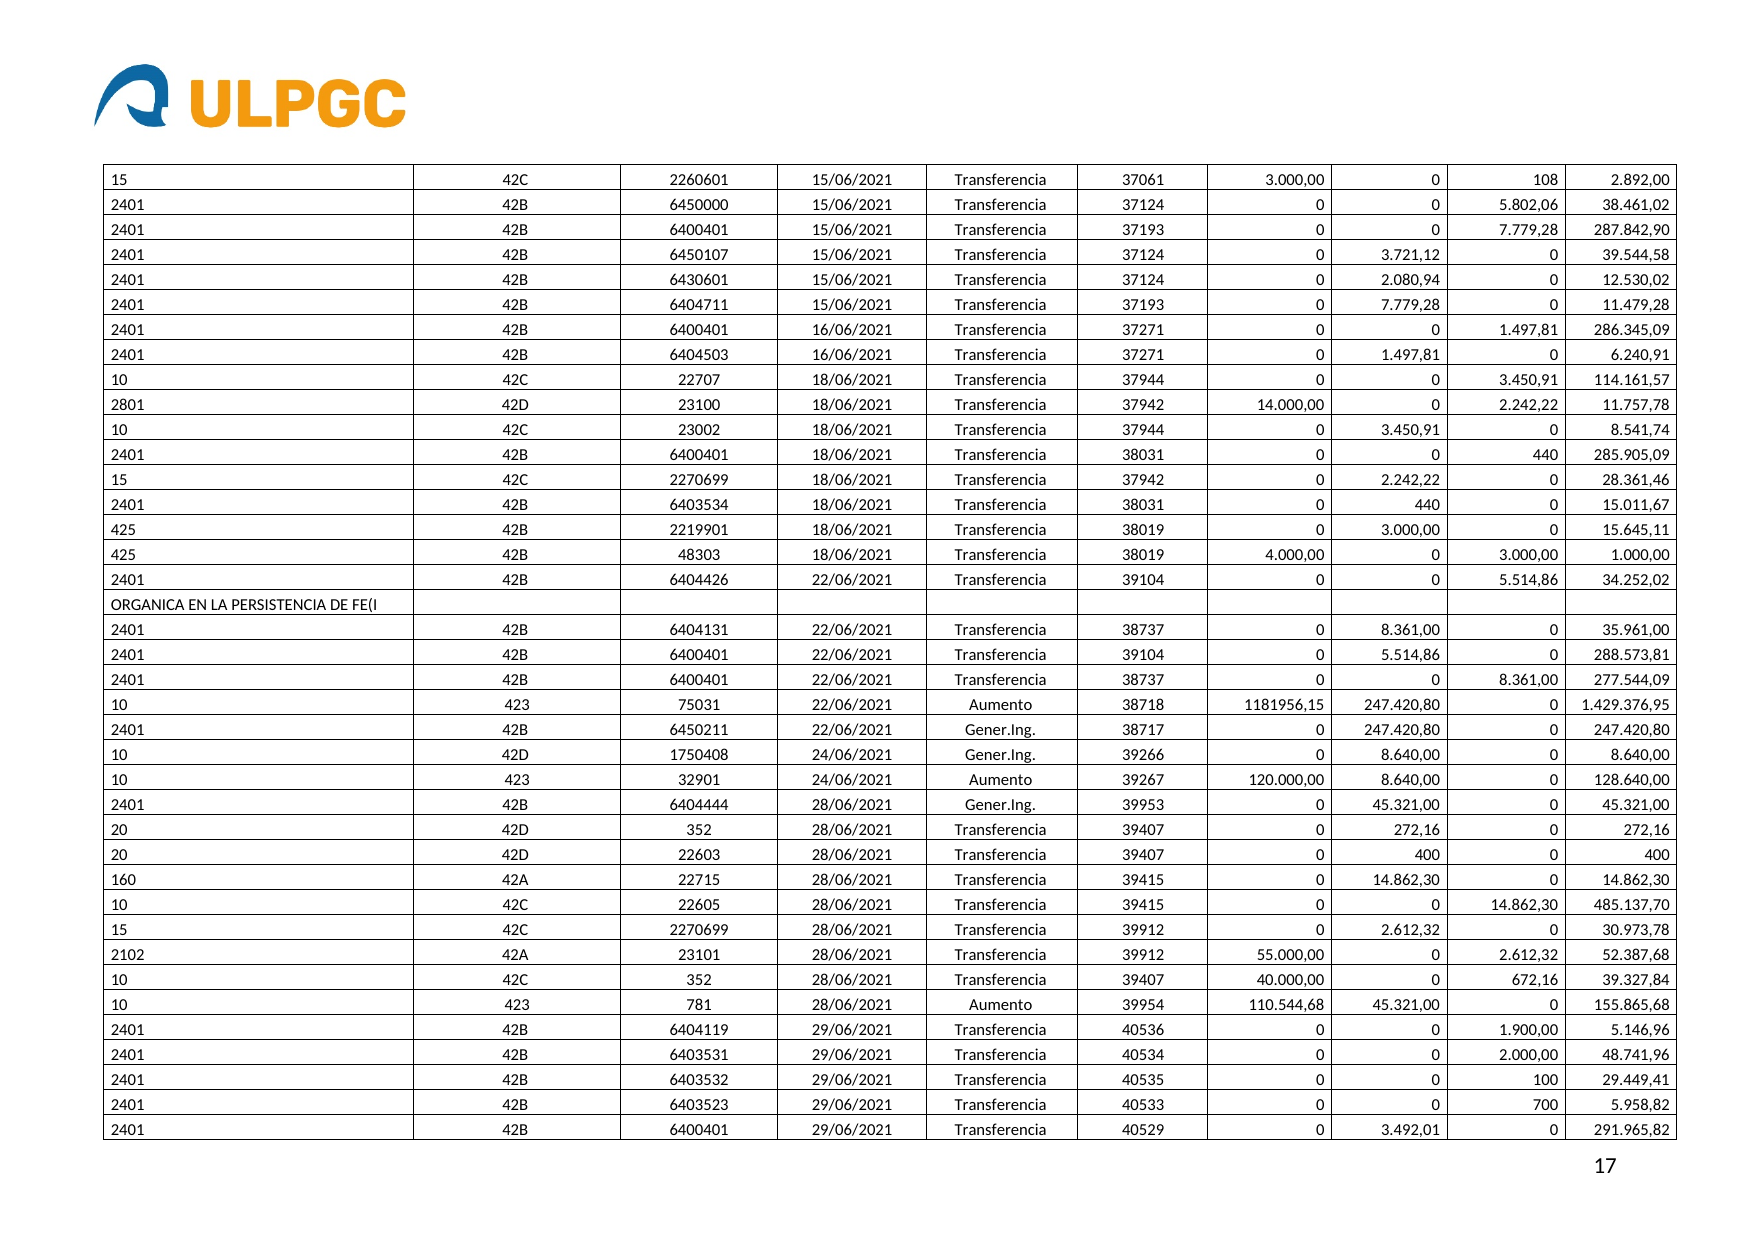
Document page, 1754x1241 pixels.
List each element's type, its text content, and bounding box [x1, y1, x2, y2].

table_cell [1677, 989, 1683, 1014]
table_cell 2270699 [621, 465, 777, 489]
table_cell 15/06/2021 [778, 240, 926, 264]
table_cell 352 [621, 965, 777, 989]
table_cell 0 [1448, 490, 1565, 514]
table_cell 400 [1566, 840, 1676, 864]
table_cell 0 [1332, 1090, 1447, 1114]
table_cell 2102 [104, 940, 413, 964]
table_cell Transferencia [927, 890, 1077, 914]
table_cell 287.842,90 [1566, 215, 1676, 239]
table_cell 6404711 [621, 290, 777, 314]
table_cell 42B [414, 190, 620, 214]
table_cell Transferencia [927, 1115, 1077, 1139]
table_cell 37124 [1078, 265, 1207, 289]
table_cell 3.492,01 [1332, 1115, 1447, 1139]
table_cell Transferencia [927, 190, 1077, 214]
table_cell 2401 [104, 240, 413, 264]
table_cell 2219901 [621, 515, 777, 539]
table_cell [1677, 314, 1683, 339]
table_cell 42C [414, 165, 620, 189]
table_cell 22/06/2021 [778, 615, 926, 639]
table_cell 2.080,94 [1332, 265, 1447, 289]
table_cell 100 [1448, 1065, 1565, 1089]
table_cell [1677, 864, 1683, 889]
table_cell 18/06/2021 [778, 465, 926, 489]
table_cell [778, 590, 926, 614]
table_cell [1677, 214, 1683, 239]
table_cell 38718 [1078, 690, 1207, 714]
table_cell [1566, 590, 1676, 614]
table_cell [1677, 289, 1683, 314]
table_cell 42B [414, 215, 620, 239]
table_cell 1.429.376,95 [1566, 690, 1676, 714]
table_cell Transferencia [927, 665, 1077, 689]
table_cell [1677, 189, 1683, 214]
table_cell 22/06/2021 [778, 715, 926, 739]
table_cell 42B [414, 640, 620, 664]
table_cell 0 [1332, 965, 1447, 989]
table_cell [1677, 1039, 1683, 1064]
table_cell 0 [1332, 1065, 1447, 1089]
table_cell 2270699 [621, 915, 777, 939]
table_cell 2401 [104, 340, 413, 364]
table_cell [927, 590, 1077, 614]
table_cell 42B [414, 615, 620, 639]
table_cell 8.541,74 [1566, 415, 1676, 439]
table_cell 38.461,02 [1566, 190, 1676, 214]
table_cell 160 [104, 865, 413, 889]
table_cell 2401 [104, 640, 413, 664]
table_cell 0 [1448, 415, 1565, 439]
table_cell [1677, 764, 1683, 789]
table_cell Transferencia [927, 490, 1077, 514]
table_cell 3.000,00 [1332, 515, 1447, 539]
table_cell 42B [414, 1065, 620, 1089]
table_cell [1677, 339, 1683, 364]
table_cell 0 [1332, 1015, 1447, 1039]
table_cell 2401 [104, 565, 413, 589]
table_cell 42B [414, 715, 620, 739]
table_cell 37061 [1078, 165, 1207, 189]
table_cell 0 [1208, 1040, 1331, 1064]
table_cell 39.327,84 [1566, 965, 1676, 989]
table_cell 34.252,02 [1566, 565, 1676, 589]
table_cell 247.420,80 [1332, 715, 1447, 739]
table_cell 37124 [1078, 240, 1207, 264]
table_cell [1078, 590, 1207, 614]
table_cell Transferencia [927, 165, 1077, 189]
table_cell [1677, 514, 1683, 539]
table_cell 2.242,22 [1332, 465, 1447, 489]
table_cell 15 [104, 465, 413, 489]
table_cell 45.321,00 [1332, 790, 1447, 814]
table_cell 425 [104, 540, 413, 564]
table_cell [1677, 539, 1683, 564]
table_cell 29/06/2021 [778, 1090, 926, 1114]
table_cell 10 [104, 740, 413, 764]
table_cell 2801 [104, 390, 413, 414]
table_cell 0 [1448, 465, 1565, 489]
table_cell 700 [1448, 1090, 1565, 1114]
table_cell 45.321,00 [1566, 790, 1676, 814]
table_cell 6400401 [621, 315, 777, 339]
table_cell 0 [1448, 1115, 1565, 1139]
table_cell 35.961,00 [1566, 615, 1676, 639]
table_cell 2401 [104, 440, 413, 464]
table_cell 39104 [1078, 565, 1207, 589]
table_cell Transferencia [927, 1015, 1077, 1039]
table_cell 10 [104, 365, 413, 389]
table_cell ORGANICA EN LA PERSISTENCIA DE FE(I [104, 590, 413, 614]
table_cell 39266 [1078, 740, 1207, 764]
table_cell 0 [1448, 790, 1565, 814]
table_cell 11.479,28 [1566, 290, 1676, 314]
table_cell 42B [414, 1115, 620, 1139]
table_cell 28/06/2021 [778, 865, 926, 889]
table_cell Transferencia [927, 965, 1077, 989]
table_cell 18/06/2021 [778, 365, 926, 389]
table_cell 23101 [621, 940, 777, 964]
table_cell 38737 [1078, 665, 1207, 689]
table_cell 52.387,68 [1566, 940, 1676, 964]
table_cell 39267 [1078, 765, 1207, 789]
table_cell 128.640,00 [1566, 765, 1676, 789]
table_cell 0 [1332, 165, 1447, 189]
table_cell 42B [414, 790, 620, 814]
table_cell Gener.Ing. [927, 715, 1077, 739]
table_cell 0 [1332, 1040, 1447, 1064]
table_cell 440 [1448, 440, 1565, 464]
table_cell 42C [414, 965, 620, 989]
table_cell [1677, 839, 1683, 864]
table_cell 28/06/2021 [778, 965, 926, 989]
table_cell Transferencia [927, 840, 1077, 864]
table_cell Aumento [927, 765, 1077, 789]
table_cell 0 [1332, 390, 1447, 414]
table_cell 423 [414, 765, 620, 789]
table_cell [1677, 439, 1683, 464]
table_cell 6404444 [621, 790, 777, 814]
table_cell 42B [414, 290, 620, 314]
table_cell 352 [621, 815, 777, 839]
table_cell 15/06/2021 [778, 190, 926, 214]
table_cell 3.000,00 [1448, 540, 1565, 564]
table_cell 6450107 [621, 240, 777, 264]
table_cell 18/06/2021 [778, 490, 926, 514]
table_cell 0 [1208, 365, 1331, 389]
table_cell 12.530,02 [1566, 265, 1676, 289]
table_cell 6.240,91 [1566, 340, 1676, 364]
table_cell 6400401 [621, 665, 777, 689]
table_cell 29/06/2021 [778, 1040, 926, 1064]
table_cell 114.161,57 [1566, 365, 1676, 389]
table_cell 24/06/2021 [778, 765, 926, 789]
table_cell Gener.Ing. [927, 740, 1077, 764]
table_cell 40534 [1078, 1040, 1207, 1064]
table_cell 440 [1332, 490, 1447, 514]
table_cell Transferencia [927, 1090, 1077, 1114]
table_cell Transferencia [927, 265, 1077, 289]
table_cell 1.000,00 [1566, 540, 1676, 564]
table_cell 22605 [621, 890, 777, 914]
table_cell 0 [1448, 690, 1565, 714]
table_cell 10 [104, 415, 413, 439]
table_cell 32901 [621, 765, 777, 789]
table_cell 15/06/2021 [778, 215, 926, 239]
table_cell 6400401 [621, 215, 777, 239]
table_cell 29/06/2021 [778, 1065, 926, 1089]
table_cell 0 [1208, 715, 1331, 739]
table_cell Aumento [927, 990, 1077, 1014]
table_cell 40529 [1078, 1115, 1207, 1139]
table_cell 39407 [1078, 840, 1207, 864]
table_cell 423 [414, 690, 620, 714]
table_cell 6404503 [621, 340, 777, 364]
table_cell 10 [104, 765, 413, 789]
table_cell 22/06/2021 [778, 690, 926, 714]
table_cell 39407 [1078, 965, 1207, 989]
table_cell 42B [414, 1015, 620, 1039]
table_cell 277.544,09 [1566, 665, 1676, 689]
table_cell 42A [414, 865, 620, 889]
table_cell 37271 [1078, 315, 1207, 339]
table_cell 2401 [104, 1065, 413, 1089]
table_cell 15/06/2021 [778, 290, 926, 314]
table_cell Transferencia [927, 615, 1077, 639]
table_cell 2401 [104, 290, 413, 314]
table_cell 45.321,00 [1332, 990, 1447, 1014]
table_cell [1448, 590, 1565, 614]
table_cell 38737 [1078, 615, 1207, 639]
table_cell 0 [1332, 890, 1447, 914]
table_cell Transferencia [927, 390, 1077, 414]
table_cell [1677, 239, 1683, 264]
table_cell 37193 [1078, 290, 1207, 314]
table_cell 48.741,96 [1566, 1040, 1676, 1064]
table_cell 0 [1208, 515, 1331, 539]
table_cell 8.361,00 [1332, 615, 1447, 639]
table_cell 30.973,78 [1566, 915, 1676, 939]
table_cell 272,16 [1332, 815, 1447, 839]
table_cell 42B [414, 440, 620, 464]
table_cell Transferencia [927, 540, 1077, 564]
table_cell 42C [414, 915, 620, 939]
table_cell 4.000,00 [1208, 540, 1331, 564]
table_cell 0 [1208, 1115, 1331, 1139]
table_cell 28/06/2021 [778, 890, 926, 914]
table_cell 0 [1208, 315, 1331, 339]
table_cell 42B [414, 240, 620, 264]
table_cell 20 [104, 815, 413, 839]
table_cell 39953 [1078, 790, 1207, 814]
table_cell 37942 [1078, 390, 1207, 414]
table_cell 0 [1208, 640, 1331, 664]
table_cell [1677, 714, 1683, 739]
table_cell 0 [1332, 940, 1447, 964]
table_cell 16/06/2021 [778, 315, 926, 339]
table_cell 0 [1448, 240, 1565, 264]
table_cell 42A [414, 940, 620, 964]
table_cell 0 [1208, 265, 1331, 289]
table_cell 5.802,06 [1448, 190, 1565, 214]
table_cell 0 [1208, 790, 1331, 814]
table_cell 0 [1208, 1090, 1331, 1114]
table_cell 42C [414, 365, 620, 389]
table_cell 38031 [1078, 490, 1207, 514]
table_cell [1677, 964, 1683, 989]
table_cell 2401 [104, 315, 413, 339]
table_cell 2.612,32 [1332, 915, 1447, 939]
table_cell [1677, 464, 1683, 489]
table_cell 23100 [621, 390, 777, 414]
table_cell 6400401 [621, 1115, 777, 1139]
table_cell 0 [1332, 190, 1447, 214]
table_cell 0 [1448, 715, 1565, 739]
table_cell 272,16 [1566, 815, 1676, 839]
table_cell 42D [414, 840, 620, 864]
table_cell 7.779,28 [1448, 215, 1565, 239]
table_cell 6403532 [621, 1065, 777, 1089]
table_cell 14.000,00 [1208, 390, 1331, 414]
table_cell 0 [1332, 540, 1447, 564]
table_cell 28/06/2021 [778, 815, 926, 839]
table_cell 0 [1208, 890, 1331, 914]
table_cell 28/06/2021 [778, 790, 926, 814]
table_cell 39912 [1078, 915, 1207, 939]
table_cell 8.640,00 [1566, 740, 1676, 764]
table_cell 0 [1332, 440, 1447, 464]
table_cell 11.757,78 [1566, 390, 1676, 414]
table_cell 0 [1448, 290, 1565, 314]
table_cell [414, 590, 620, 614]
table_cell 0 [1208, 490, 1331, 514]
table_cell Transferencia [927, 315, 1077, 339]
table_cell Transferencia [927, 340, 1077, 364]
table_cell 6403534 [621, 490, 777, 514]
table_cell 0 [1208, 740, 1331, 764]
table_cell 5.514,86 [1448, 565, 1565, 589]
table_cell 42D [414, 390, 620, 414]
table_cell 0 [1208, 615, 1331, 639]
table_cell 1750408 [621, 740, 777, 764]
table_cell [1677, 664, 1683, 689]
table_cell 672,16 [1448, 965, 1565, 989]
table_cell 0 [1208, 215, 1331, 239]
table_cell [1677, 164, 1683, 189]
table_cell 0 [1332, 365, 1447, 389]
table_cell 2401 [104, 190, 413, 214]
table_cell 0 [1208, 1015, 1331, 1039]
table_cell [1677, 789, 1683, 814]
table_cell [1677, 389, 1683, 414]
table_cell 37193 [1078, 215, 1207, 239]
table_cell 0 [1208, 1065, 1331, 1089]
table_cell 42B [414, 490, 620, 514]
table_cell [1332, 590, 1447, 614]
table_cell 2401 [104, 1115, 413, 1139]
table_cell 37944 [1078, 415, 1207, 439]
table_cell 6403531 [621, 1040, 777, 1064]
table_cell [1677, 814, 1683, 839]
table_cell 15/06/2021 [778, 265, 926, 289]
table_cell 2401 [104, 1015, 413, 1039]
table_cell 0 [1208, 340, 1331, 364]
table_cell [1677, 489, 1683, 514]
table_cell 485.137,70 [1566, 890, 1676, 914]
table_cell 15 [104, 915, 413, 939]
table_cell 0 [1208, 415, 1331, 439]
table_cell 39407 [1078, 815, 1207, 839]
table_cell 6404131 [621, 615, 777, 639]
table_cell 39415 [1078, 890, 1207, 914]
table_cell 8.640,00 [1332, 740, 1447, 764]
table_cell 0 [1208, 240, 1331, 264]
table_cell 0 [1208, 840, 1331, 864]
table_cell 39912 [1078, 940, 1207, 964]
table_cell 3.450,91 [1448, 365, 1565, 389]
table_cell 6430601 [621, 265, 777, 289]
table_cell [1677, 914, 1683, 939]
table_cell 108 [1448, 165, 1565, 189]
table_cell 22707 [621, 365, 777, 389]
table_cell 18/06/2021 [778, 440, 926, 464]
table_cell 24/06/2021 [778, 740, 926, 764]
table_cell Transferencia [927, 565, 1077, 589]
table_cell [1677, 264, 1683, 289]
table_cell 39104 [1078, 640, 1207, 664]
table_cell 42B [414, 665, 620, 689]
table_cell 2401 [104, 665, 413, 689]
table_cell 3.450,91 [1332, 415, 1447, 439]
table_cell 0 [1208, 915, 1331, 939]
table_cell 39415 [1078, 865, 1207, 889]
table_cell 40536 [1078, 1015, 1207, 1039]
table_cell 40533 [1078, 1090, 1207, 1114]
table_cell 2401 [104, 265, 413, 289]
table_cell 37124 [1078, 190, 1207, 214]
table_cell 0 [1208, 440, 1331, 464]
table_cell Aumento [927, 690, 1077, 714]
table_cell 37942 [1078, 465, 1207, 489]
table_cell [1677, 1064, 1683, 1089]
table_cell 10 [104, 990, 413, 1014]
table_cell Transferencia [927, 215, 1077, 239]
table_cell 6404119 [621, 1015, 777, 1039]
table_cell 37271 [1078, 340, 1207, 364]
table_cell 2401 [104, 1090, 413, 1114]
table_cell 38019 [1078, 515, 1207, 539]
table_cell 14.862,30 [1332, 865, 1447, 889]
table_cell 38031 [1078, 440, 1207, 464]
table_cell 247.420,80 [1566, 715, 1676, 739]
table_cell 400 [1332, 840, 1447, 864]
table_cell 10 [104, 965, 413, 989]
table_cell 15.011,67 [1566, 490, 1676, 514]
table_cell Transferencia [927, 1040, 1077, 1064]
table_cell 2260601 [621, 165, 777, 189]
table_cell 38019 [1078, 540, 1207, 564]
table_cell 6450000 [621, 190, 777, 214]
table_cell 5.146,96 [1566, 1015, 1676, 1039]
table_cell 10 [104, 690, 413, 714]
table_cell 2401 [104, 790, 413, 814]
table_cell 110.544,68 [1208, 990, 1331, 1014]
table_cell 42B [414, 1040, 620, 1064]
table_cell [1677, 739, 1683, 764]
table_cell 6400401 [621, 640, 777, 664]
table_cell Gener.Ing. [927, 790, 1077, 814]
table_cell 2401 [104, 490, 413, 514]
table_cell 42D [414, 740, 620, 764]
table_cell 22/06/2021 [778, 665, 926, 689]
table_cell Transferencia [927, 290, 1077, 314]
table_cell 291.965,82 [1566, 1115, 1676, 1139]
table_cell 0 [1448, 615, 1565, 639]
table_cell 0 [1448, 640, 1565, 664]
table_cell 37944 [1078, 365, 1207, 389]
table_cell [1208, 590, 1331, 614]
table_cell 0 [1208, 665, 1331, 689]
table_cell 42B [414, 1090, 620, 1114]
table_cell Transferencia [927, 865, 1077, 889]
table_cell 1181956,15 [1208, 690, 1331, 714]
table_cell 0 [1332, 315, 1447, 339]
table_cell 5.958,82 [1566, 1090, 1676, 1114]
table_cell 38717 [1078, 715, 1207, 739]
table_cell 0 [1208, 815, 1331, 839]
table_cell 0 [1208, 190, 1331, 214]
table_cell 20 [104, 840, 413, 864]
table_cell Transferencia [927, 240, 1077, 264]
table_cell 48303 [621, 540, 777, 564]
table_cell 42B [414, 265, 620, 289]
table_cell 0 [1208, 565, 1331, 589]
table_cell 29/06/2021 [778, 1115, 926, 1139]
table_cell 0 [1332, 565, 1447, 589]
table_cell 42B [414, 515, 620, 539]
table_cell 6400401 [621, 440, 777, 464]
table_cell Transferencia [927, 465, 1077, 489]
table_cell [1677, 939, 1683, 964]
table_cell 29.449,41 [1566, 1065, 1676, 1089]
table_cell 16/06/2021 [778, 340, 926, 364]
table_cell 28/06/2021 [778, 990, 926, 1014]
table_cell Transferencia [927, 815, 1077, 839]
table_cell 18/06/2021 [778, 415, 926, 439]
table_cell 75031 [621, 690, 777, 714]
table_cell 42B [414, 315, 620, 339]
table_cell 425 [104, 515, 413, 539]
table_cell 120.000,00 [1208, 765, 1331, 789]
table_cell 155.865,68 [1566, 990, 1676, 1014]
table_cell [1677, 564, 1683, 589]
table_cell 14.862,30 [1448, 890, 1565, 914]
table_cell 2401 [104, 715, 413, 739]
table_cell Transferencia [927, 365, 1077, 389]
table_cell 22/06/2021 [778, 565, 926, 589]
table_cell 0 [1448, 990, 1565, 1014]
table_cell 6403523 [621, 1090, 777, 1114]
table_cell [1677, 1089, 1683, 1114]
table_cell 18/06/2021 [778, 390, 926, 414]
table_cell 3.000,00 [1208, 165, 1331, 189]
table_cell 22/06/2021 [778, 640, 926, 664]
table_cell 42B [414, 565, 620, 589]
table_cell 285.905,09 [1566, 440, 1676, 464]
table_cell 55.000,00 [1208, 940, 1331, 964]
table_cell [1677, 689, 1683, 714]
table_cell 18/06/2021 [778, 540, 926, 564]
table_cell 42C [414, 465, 620, 489]
table_cell 0 [1448, 840, 1565, 864]
table_cell 0 [1448, 340, 1565, 364]
table_cell 0 [1448, 815, 1565, 839]
table_cell 1.497,81 [1332, 340, 1447, 364]
table_cell 0 [1208, 865, 1331, 889]
table_cell 18/06/2021 [778, 515, 926, 539]
table_cell 5.514,86 [1332, 640, 1447, 664]
table_cell 14.862,30 [1566, 865, 1676, 889]
table_cell [621, 590, 777, 614]
table_cell [1677, 614, 1683, 639]
table_cell 39.544,58 [1566, 240, 1676, 264]
table_cell [1677, 364, 1683, 389]
table_cell 15 [104, 165, 413, 189]
table_cell 22603 [621, 840, 777, 864]
table_cell 40.000,00 [1208, 965, 1331, 989]
table_cell 6450211 [621, 715, 777, 739]
table_cell 0 [1448, 515, 1565, 539]
table_cell 0 [1448, 765, 1565, 789]
table_cell 3.721,12 [1332, 240, 1447, 264]
table_cell [1677, 639, 1683, 664]
table_cell 40535 [1078, 1065, 1207, 1089]
table_cell 39954 [1078, 990, 1207, 1014]
table_cell 2401 [104, 615, 413, 639]
table_cell 2.242,22 [1448, 390, 1565, 414]
table_cell 2401 [104, 215, 413, 239]
table_cell 6404426 [621, 565, 777, 589]
table_cell 781 [621, 990, 777, 1014]
table_cell 42B [414, 540, 620, 564]
table_cell Transferencia [927, 515, 1077, 539]
table_cell 0 [1448, 740, 1565, 764]
table_cell 28/06/2021 [778, 915, 926, 939]
table_cell [1677, 1014, 1683, 1039]
table_cell 0 [1448, 865, 1565, 889]
table_cell 42D [414, 815, 620, 839]
table_cell 0 [1332, 665, 1447, 689]
table_cell 247.420,80 [1332, 690, 1447, 714]
table_cell [1677, 589, 1683, 614]
table_cell 2.892,00 [1566, 165, 1676, 189]
table_cell Transferencia [927, 1065, 1077, 1089]
table_cell Transferencia [927, 915, 1077, 939]
table_cell 8.640,00 [1332, 765, 1447, 789]
table_cell Transferencia [927, 640, 1077, 664]
table_cell 22715 [621, 865, 777, 889]
table_cell 7.779,28 [1332, 290, 1447, 314]
table_cell 8.361,00 [1448, 665, 1565, 689]
table_cell 2.000,00 [1448, 1040, 1565, 1064]
table_cell Transferencia [927, 415, 1077, 439]
table_cell 0 [1208, 465, 1331, 489]
table_cell 288.573,81 [1566, 640, 1676, 664]
table_cell 28/06/2021 [778, 940, 926, 964]
table_cell [1677, 889, 1683, 914]
table_cell 28.361,46 [1566, 465, 1676, 489]
table_cell 286.345,09 [1566, 315, 1676, 339]
table_cell 0 [1208, 290, 1331, 314]
table_cell Transferencia [927, 940, 1077, 964]
table_cell 0 [1448, 915, 1565, 939]
table_cell 15.645,11 [1566, 515, 1676, 539]
table_cell 15/06/2021 [778, 165, 926, 189]
table_cell 28/06/2021 [778, 840, 926, 864]
table_cell 42B [414, 340, 620, 364]
table_cell [1677, 1114, 1683, 1139]
table_cell Transferencia [927, 440, 1077, 464]
table_cell [1677, 414, 1683, 439]
table_cell 23002 [621, 415, 777, 439]
table_cell 42C [414, 890, 620, 914]
table_cell 42C [414, 415, 620, 439]
table_cell 0 [1448, 265, 1565, 289]
table_cell 29/06/2021 [778, 1015, 926, 1039]
table_cell 10 [104, 890, 413, 914]
table_cell 2401 [104, 1040, 413, 1064]
table_cell 0 [1332, 215, 1447, 239]
table_cell 2.612,32 [1448, 940, 1565, 964]
table_cell 1.497,81 [1448, 315, 1565, 339]
table_cell 423 [414, 990, 620, 1014]
table_cell 1.900,00 [1448, 1015, 1565, 1039]
